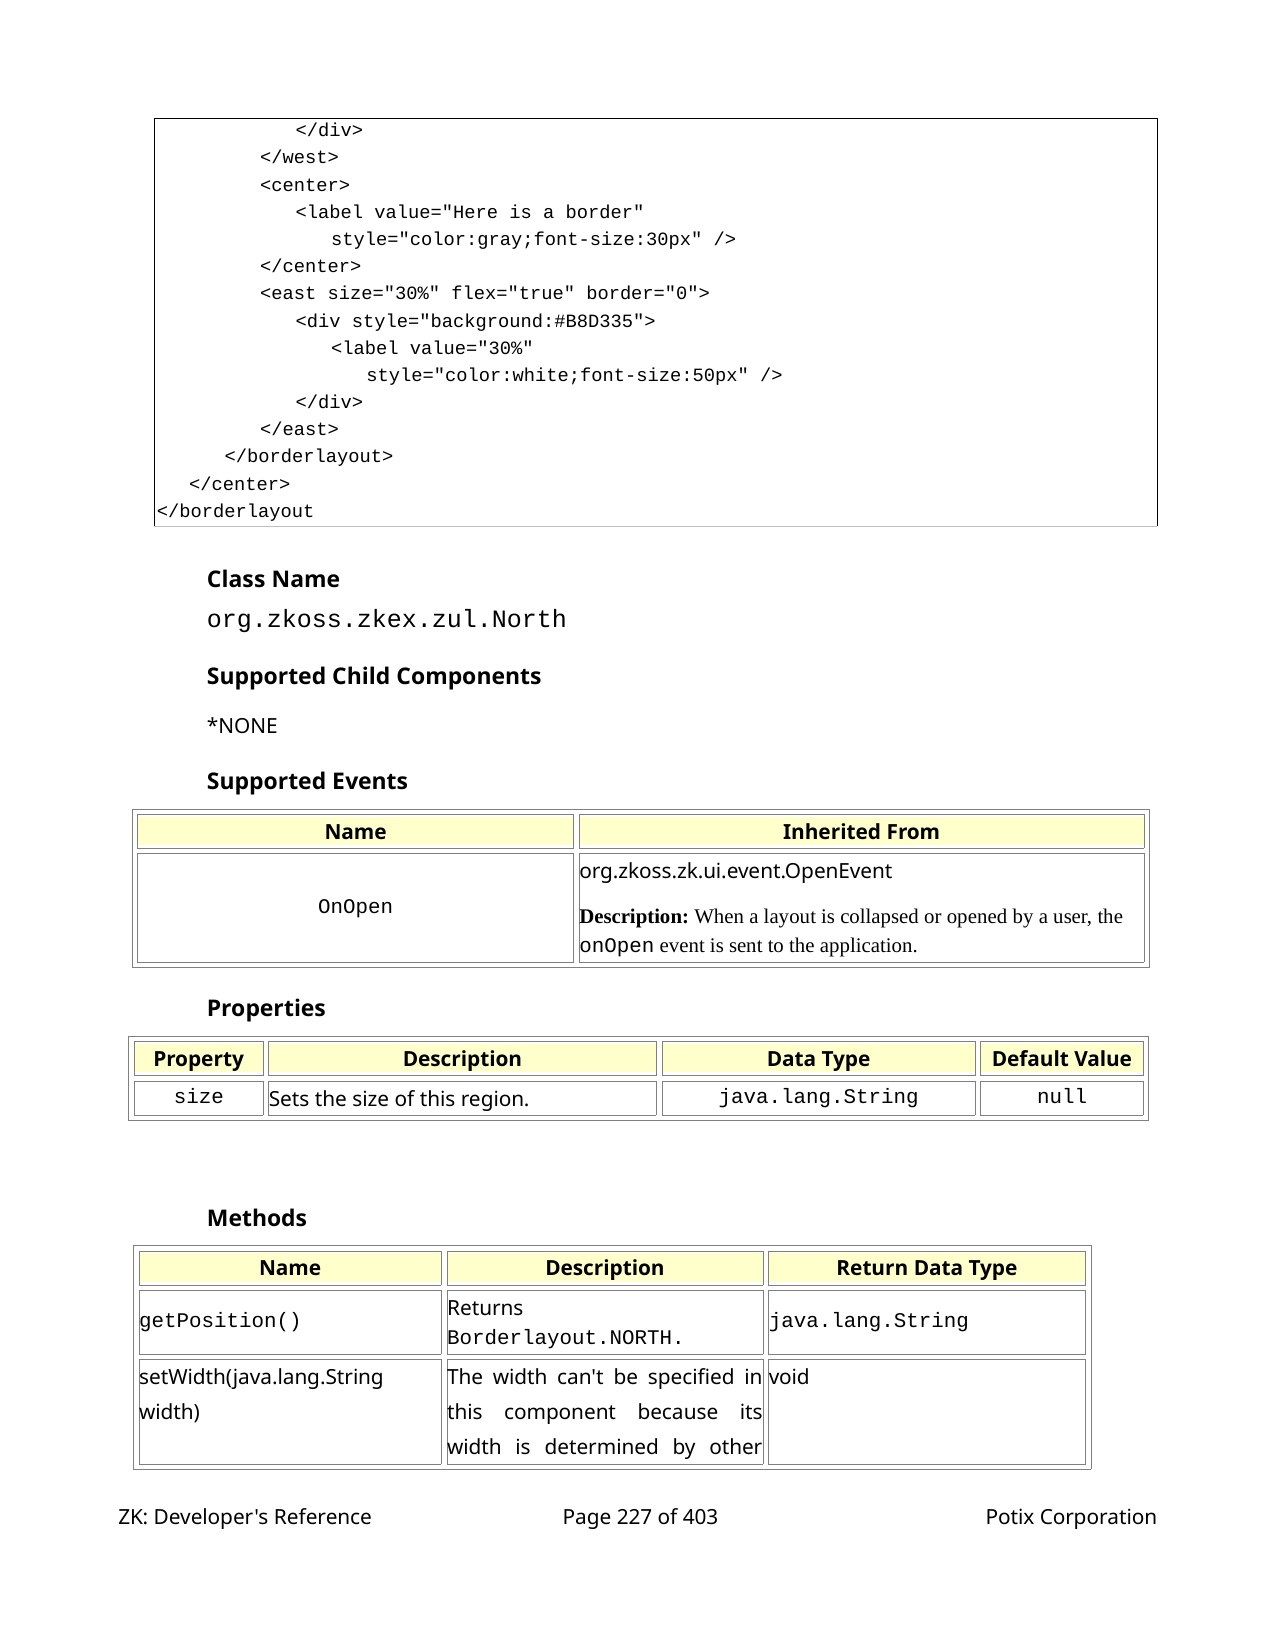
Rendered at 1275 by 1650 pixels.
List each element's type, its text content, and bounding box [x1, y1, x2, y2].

table_header Inherited From [576, 810, 1147, 848]
text </center> [155, 472, 1157, 496]
table_header Name [134, 810, 576, 848]
text <label value="30%" [155, 336, 1157, 360]
text <div style="background:#B8D335"> [155, 308, 1157, 333]
table_cell null [978, 1075, 1146, 1115]
text style="color:white;font-size:50px" /> [155, 363, 1157, 387]
text </center> [155, 254, 1157, 278]
table_cell Sets the size of this region. [266, 1075, 659, 1115]
text <east size="30%" flex="true" border="0"> [155, 281, 1157, 306]
table_header Name [136, 1246, 444, 1285]
subtitle Class Name [207, 563, 1157, 594]
text </borderlayout> [155, 444, 1157, 469]
text </west> [155, 145, 1157, 169]
text <center> [155, 172, 1157, 197]
table_cell size [131, 1075, 266, 1115]
table_header Data Type [659, 1037, 978, 1075]
table_cell OnOpen [134, 848, 576, 962]
table_cell Returns Borderlayout.NORTH. [444, 1285, 766, 1353]
table_header Default Value [978, 1037, 1146, 1075]
table_cell getPosition() [136, 1285, 444, 1353]
subtitle Supported Child Components [207, 659, 1157, 691]
table_header Description [444, 1246, 766, 1285]
text </div> [155, 390, 1157, 414]
table_header Property [131, 1037, 266, 1075]
text </east> [155, 417, 1157, 441]
text style="color:gray;font-size:30px" /> [155, 227, 1157, 251]
text </borderlayout [155, 499, 1157, 526]
table_cell setWidth(java.lang.String width) [136, 1354, 444, 1463]
subtitle Methods [207, 1201, 1157, 1233]
text <label value="Here is a border" [155, 200, 1157, 224]
text *NONE [207, 711, 1157, 740]
table_cell java.lang.String [766, 1285, 1088, 1353]
table_header Description [266, 1037, 659, 1075]
table_cell The width can't be specified in this component because its width is determined by other [444, 1354, 766, 1463]
subtitle Properties [207, 992, 1157, 1023]
table_cell void [766, 1354, 1088, 1463]
table_cell org.zkoss.zk.ui.event.OpenEvent Description: When a layout is collapsed or opened by a user, the onOpen event is sent to the application. [576, 848, 1147, 962]
text org.zkoss.zkex.zul.North [207, 606, 1157, 634]
table_header Return Data Type [766, 1246, 1088, 1285]
subtitle Supported Events [207, 765, 1157, 796]
text </div> [155, 119, 1157, 142]
table_cell java.lang.String [659, 1075, 978, 1115]
